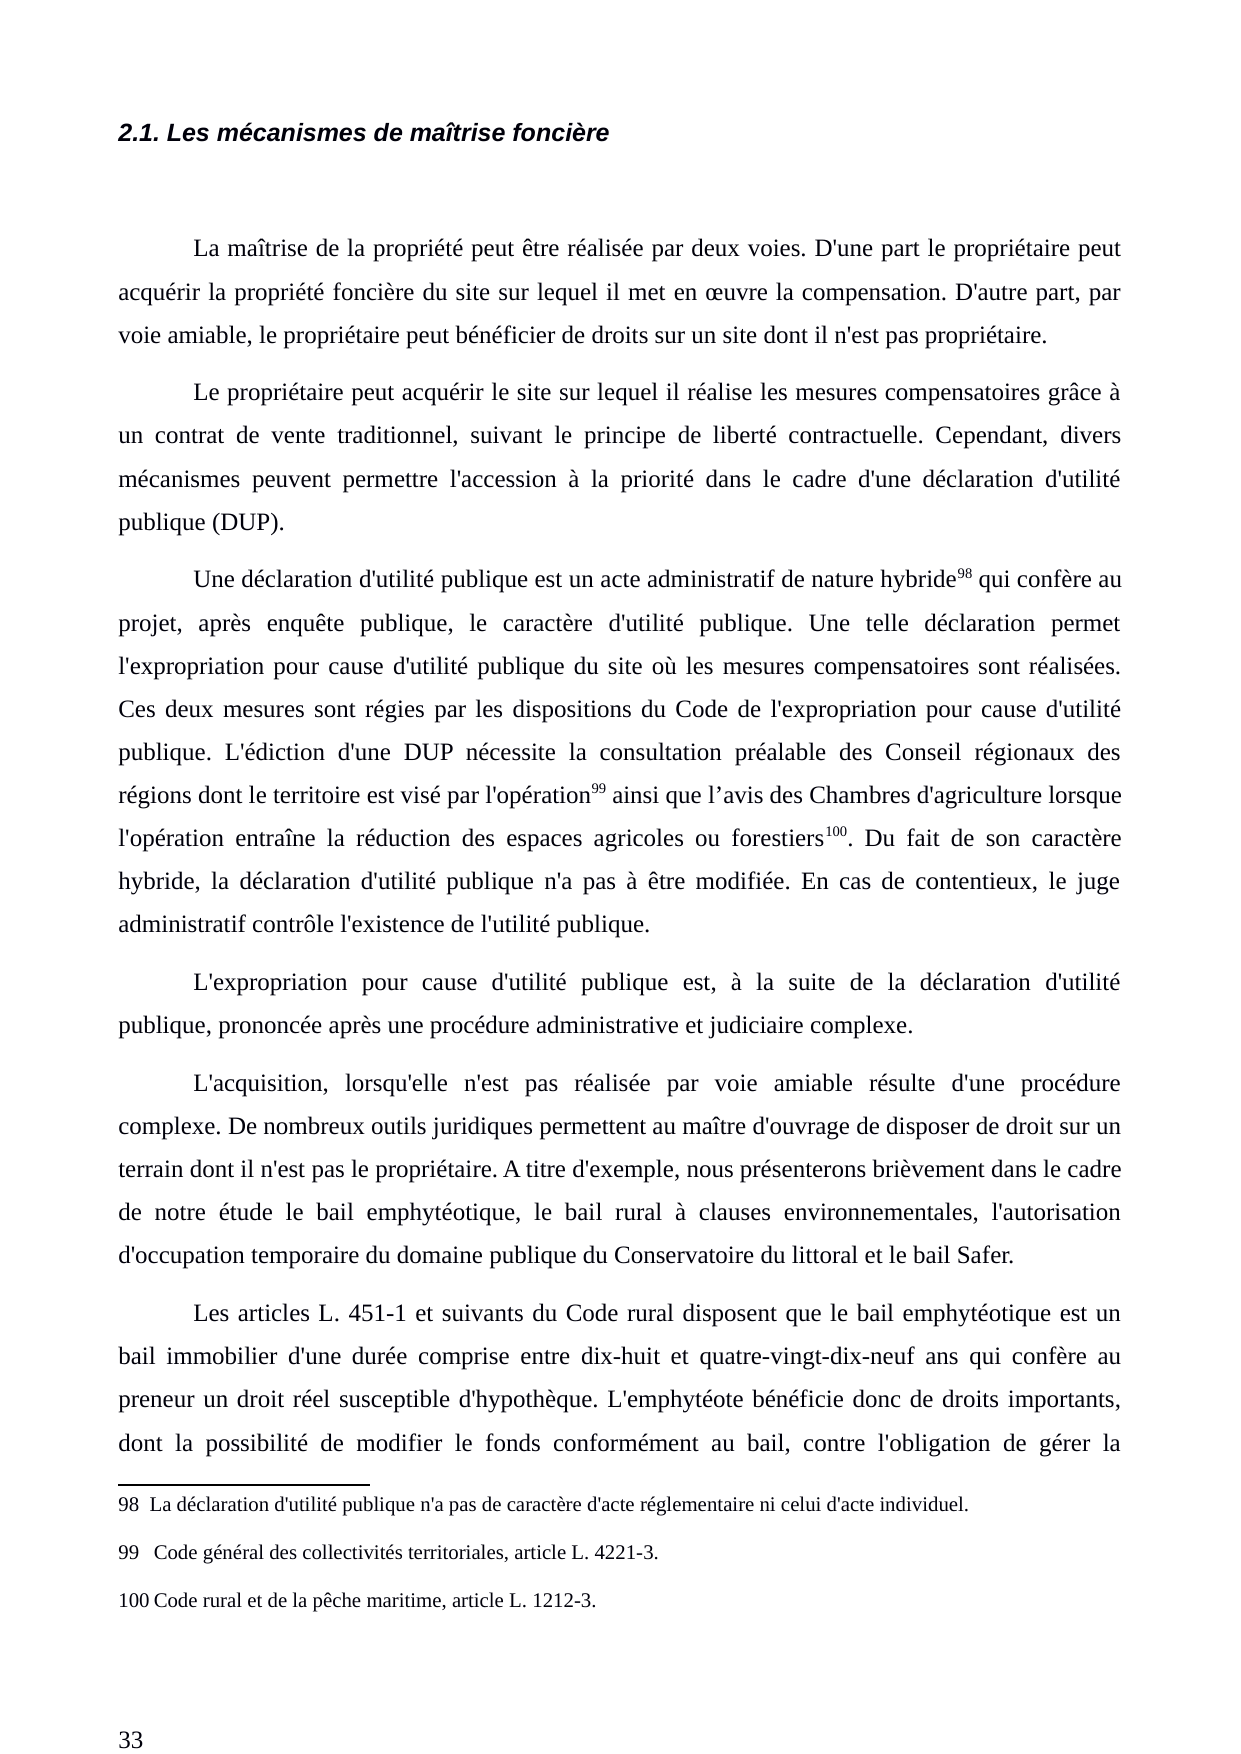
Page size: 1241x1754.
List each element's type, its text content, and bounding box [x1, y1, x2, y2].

text Le propriétaire peut acquérir le site sur lequel il réalise les mesures compensatoires grâce à un contrat de vente traditionnel, suivant le principe de liberté contractuelle. Cependant, divers mécanismes peuvent permettre l'accession à la priorité dans le cadre d'une déclaration d'utilité publique (DUP). [118, 377, 1122, 536]
text Les articles L. 451-1 et suivants du Code rural disposent que le bail emphytéotique est un bail immobilier d'une durée comprise entre dix-huit et quatre-vingt-dix-neuf ans qui confère au preneur un droit réel susceptible d'hypothèque. L'emphytéote bénéficie donc de droits importants, dont la possibilité de modifier le fonds conformément au bail, contre l'obligation de gérer la [118, 1298, 1122, 1456]
text La maîtrise de la propriété peut être réalisée par deux voies. D'une part le propriétaire peut acquérir la propriété foncière du site sur lequel il met en œuvre la compensation. D'autre part, par voie amiable, le propriétaire peut bénéficier de droits sur un site dont il n'est pas propriétaire. [118, 233, 1122, 348]
text La déclaration d'utilité publique n'a pas de caractère d'acte réglementaire ni celui d'acte individuel. [118, 1491, 1122, 1516]
text L'expropriation pour cause d'utilité publique est, à la suite de la déclaration d'utilité publique, prononcée après une procédure administrative et judiciaire complexe. [118, 967, 1122, 1039]
text Code général des collectivités territoriales, article L. 4221-3. [118, 1539, 1122, 1564]
text L'acquisition, lorsqu'elle n'est pas réalisée par voie amiable résulte d'une procédure complexe. De nombreux outils juridiques permettent au maître d'ouvrage de disposer de droit sur un terrain dont il n'est pas le propriétaire. A titre d'exemple, nous présenterons brièvement dans le cadre de notre étude le bail emphytéotique, le bail rural à clauses environnementales, l'autorisation d'occupation temporaire du domaine publique du Conservatoire du littoral et le bail Safer. [118, 1068, 1122, 1269]
text Une déclaration d'utilité publique est un acte administratif de nature hybride qui confère au projet, après enquête publique, le caractère d'utilité publique. Une telle déclaration permet l'expropriation pour cause d'utilité publique du site où les mesures compensatoires sont réalisées. Ces deux mesures sont régies par les dispositions du Code de l'expropriation pour cause d'utilité publique. L'édiction d'une DUP nécessite la consultation préalable des Conseil régionaux des régions dont le territoire est visé par l'opération ainsi que l’avis des Chambres d'agriculture lorsque l'opération entraîne la réduction des espaces agricoles ou forestiers. Du fait de son caractère hybride, la déclaration d'utilité publique n'a pas à être modifiée. En cas de contentieux, le juge administratif contrôle l'existence de l'utilité publique. [118, 564, 1122, 938]
text Code rural et de la pêche maritime, article L. 1212-3. [118, 1588, 1122, 1612]
text 2.1. Les mécanismes de maîtrise foncière [118, 118, 1122, 147]
